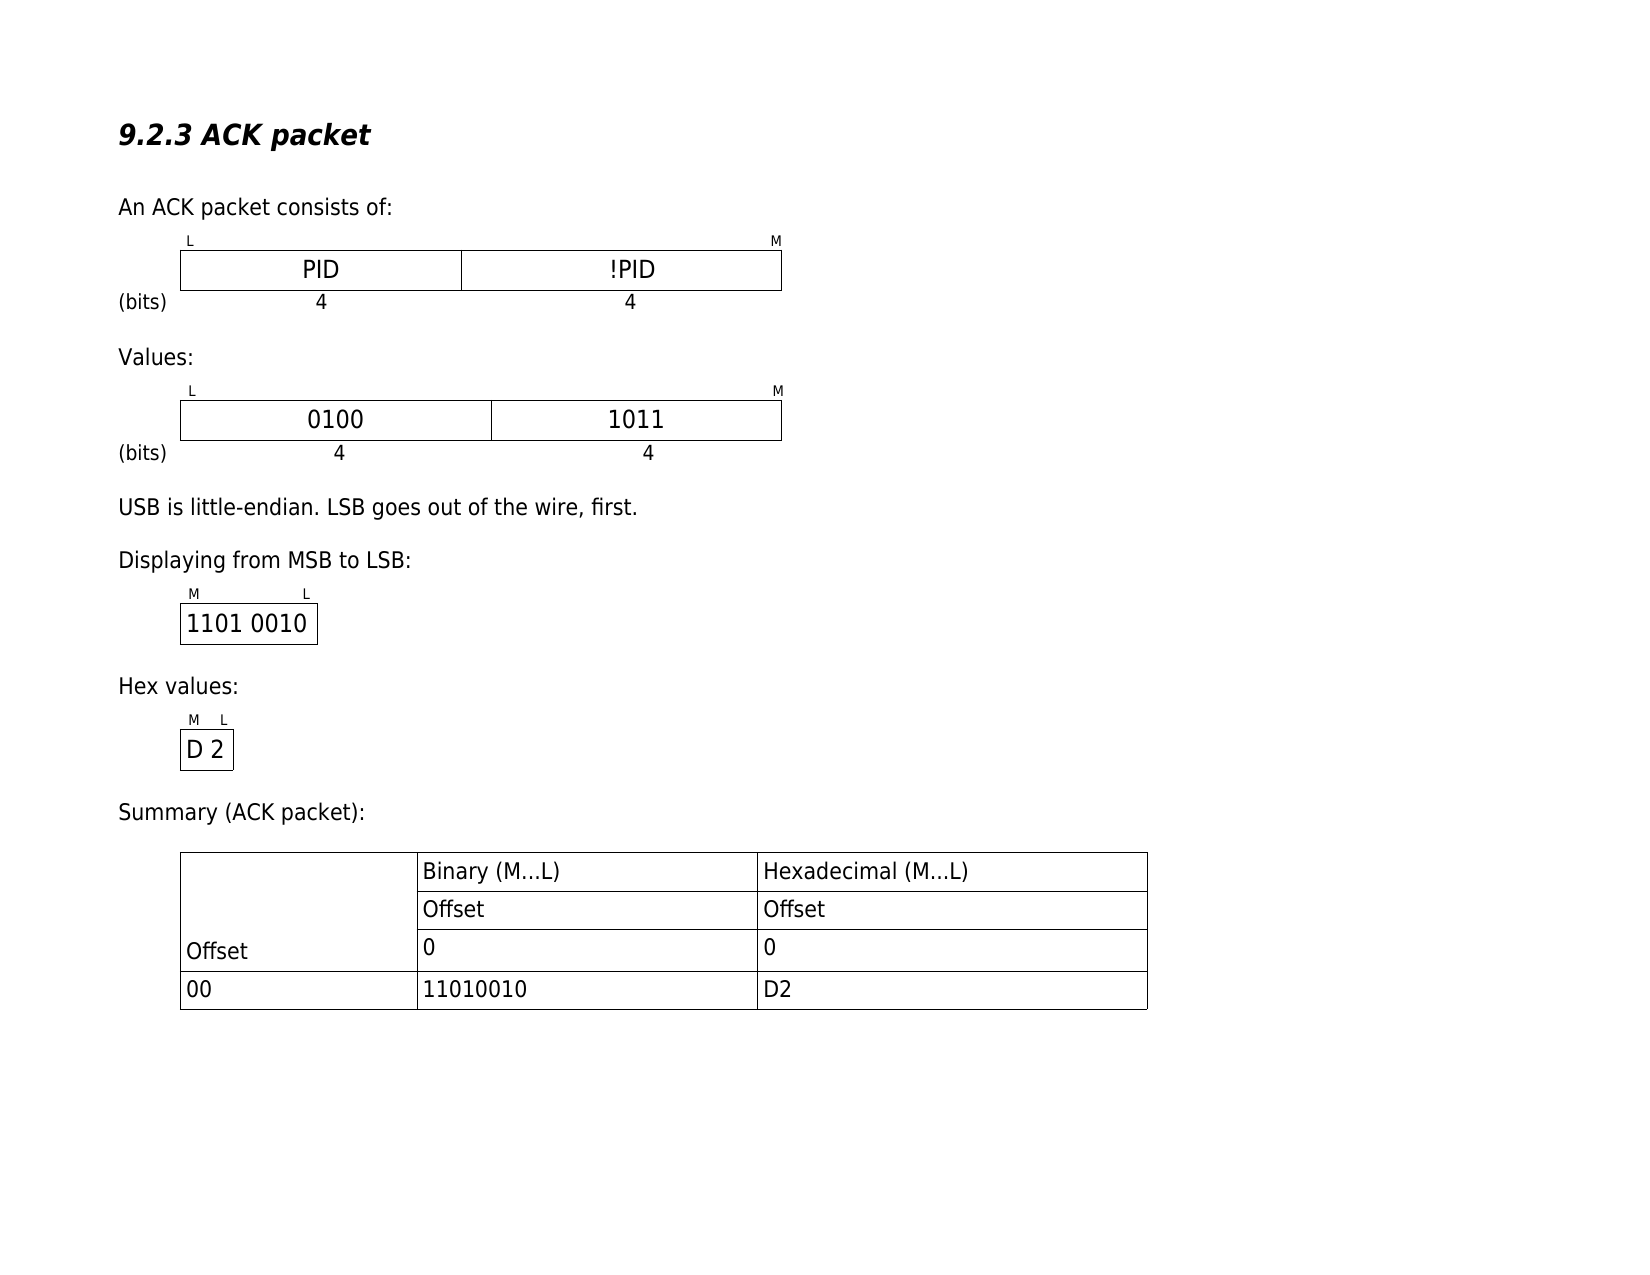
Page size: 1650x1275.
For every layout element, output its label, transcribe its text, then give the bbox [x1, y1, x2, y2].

table_header Hexadecimal (M...L) [758, 853, 1147, 891]
table_header D 2 [181, 730, 233, 770]
table_header 1101 0010 [181, 604, 317, 644]
text An ACK packet consists of: [118, 194, 1532, 220]
table_cell Offset [418, 892, 757, 929]
text Displaying from MSB to LSB: [118, 547, 1532, 574]
text M L [118, 574, 1532, 603]
table_header Offset [181, 853, 417, 971]
text (bits) 4 4 [118, 441, 1532, 465]
text L M [118, 371, 1532, 400]
table_cell 00 [181, 972, 417, 1009]
table_cell 11010010 [418, 972, 757, 1009]
table_cell Offset [758, 892, 1147, 929]
table_header 0100 [181, 401, 491, 440]
text Summary (ACK packet): [118, 799, 1532, 826]
table_header PID [181, 251, 461, 290]
text L M [118, 220, 1532, 249]
text (bits) 4 4 [118, 290, 1532, 315]
table_header 1011 [492, 401, 781, 440]
table_cell D2 [758, 972, 1147, 1009]
text M L [118, 700, 1532, 729]
text USB is little-endian. LSB goes out of the wire, first. [118, 494, 1532, 521]
text Values: [118, 344, 1532, 371]
subtitle 9.2.3 ACK packet [118, 118, 1532, 152]
table_header !PID [462, 251, 781, 290]
text Hex values: [118, 673, 1532, 700]
table_cell 0 [418, 930, 757, 971]
table_header Binary (M...L) [418, 853, 757, 891]
table_cell 0 [758, 930, 1147, 971]
